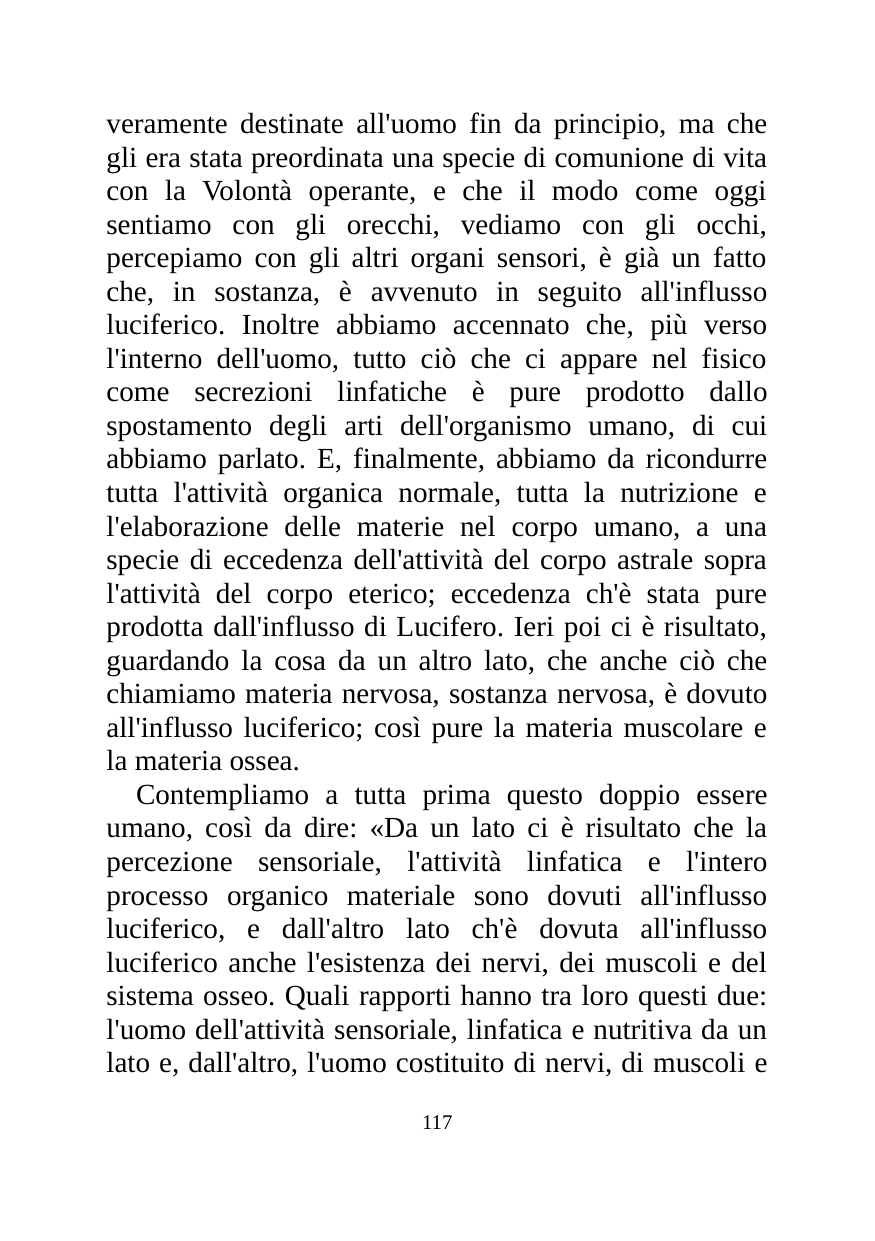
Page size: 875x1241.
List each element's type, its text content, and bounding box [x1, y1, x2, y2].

text Contempliamo a tutta prima questo doppio essere umano, così da dire: «Da un lato ci è risultato che la percezione sensoriale, l'attività linfatica e l'intero processo organico materiale sono dovuti all'influsso luciferico, e dall'altro lato ch'è dovuta all'influsso luciferico anche l'esistenza dei nervi, dei muscoli e del sistema osseo. Quali rapporti hanno tra loro questi due: l'uomo dell'attività sensoriale, linfatica e nutritiva da un lato e, dall'altro, l'uomo costituito di nervi, di muscoli e [106, 777, 768, 1079]
text veramente destinate all'uomo fin da principio, ma che gli era stata preordinata una specie di comunione di vita con la Volontà operante, e che il modo come oggi sentiamo con gli orecchi, vediamo con gli occhi, percepiamo con gli altri organi sensori, è già un fatto che, in sostanza, è avvenuto in seguito all'influsso luciferico. Inoltre abbiamo accennato che, più verso l'interno dell'uomo, tutto ciò che ci appare nel fisico come secrezioni linfatiche è pure prodotto dallo spostamento degli arti dell'organismo umano, di cui abbiamo parlato. E, finalmente, abbiamo da ricondurre tutta l'attività organica normale, tutta la nutrizione e l'elaborazione delle materie nel corpo umano, a una specie di eccedenza dell'attività del corpo astrale sopra l'attività del corpo eterico; eccedenza ch'è stata pure prodotta dall'influsso di Lucifero. Ieri poi ci è risultato, guardando la cosa da un altro lato, che anche ciò che chiamiamo materia nervosa, sostanza nervosa, è dovuto all'influsso luciferico; così pure la materia muscolare e la materia ossea. [106, 106, 768, 777]
